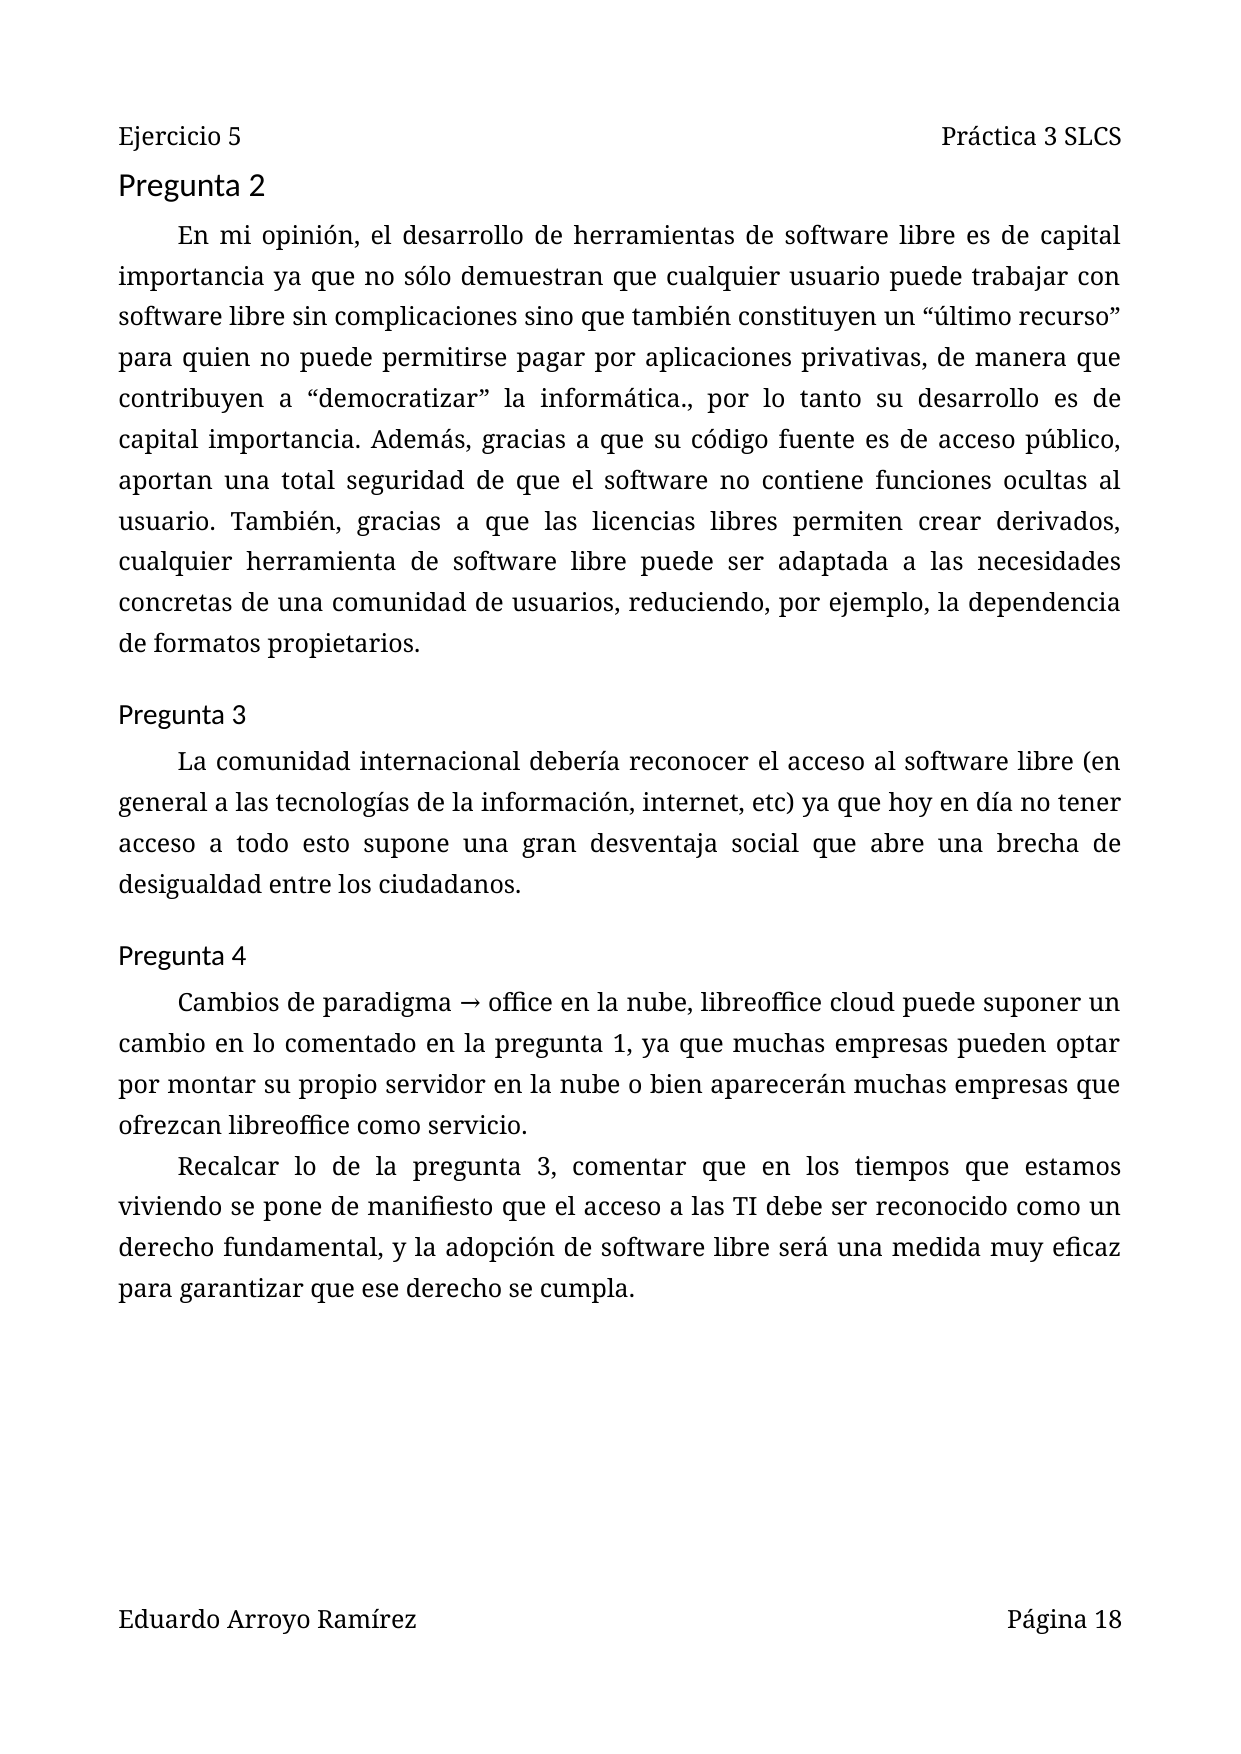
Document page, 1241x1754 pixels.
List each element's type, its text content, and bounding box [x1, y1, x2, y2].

text En mi opinión, el desarrollo de herramientas de software libre es de capital importancia ya que no sólo demuestran que cualquier usuario puede trabajar con software libre sin complicaciones sino que también constituyen un “último recurso” para quien no puede permitirse pagar por aplicaciones privativas, de manera que contribuyen a “democratizar” la informática., por lo tanto su desarrollo es de capital importancia. Además, gracias a que su código fuente es de acceso público, aportan una total seguridad de que el software no contiene funciones ocultas al usuario. También, gracias a que las licencias libres permiten crear derivados, cualquier herramienta de software libre puede ser adaptada a las necesidades concretas de una comunidad de usuarios, reduciendo, por ejemplo, la dependencia de formatos propietarios. [118, 217, 1122, 660]
subtitle Pregunta 3 [118, 696, 1122, 732]
text Cambios de paradigma → office en la nube, libreoffice cloud puede suponer un cambio en lo comentado en la pregunta 1, ya que muchas empresas pueden optar por montar su propio servidor en la nube o bien aparecerán muchas empresas que ofrezcan libreoffice como servicio. [118, 985, 1122, 1141]
subtitle Pregunta 4 [118, 937, 1122, 972]
text Recalcar lo de la pregunta 3, comentar que en los tiempos que estamos viviendo se pone de manifiesto que el acceso a las TI debe ser reconocido como un derecho fundamental, y la adopción de software libre será una medida muy eficaz para garantizar que ese derecho se cumpla. [118, 1148, 1122, 1305]
text La comunidad internacional debería reconocer el acceso al software libre (en general a las tecnologías de la información, internet, etc) ya que hoy en día no tener acceso a todo esto supone una gran desventaja social que abre una brecha de desigualdad entre los ciudadanos. [118, 744, 1122, 901]
subtitle Pregunta 2 [118, 164, 1122, 205]
